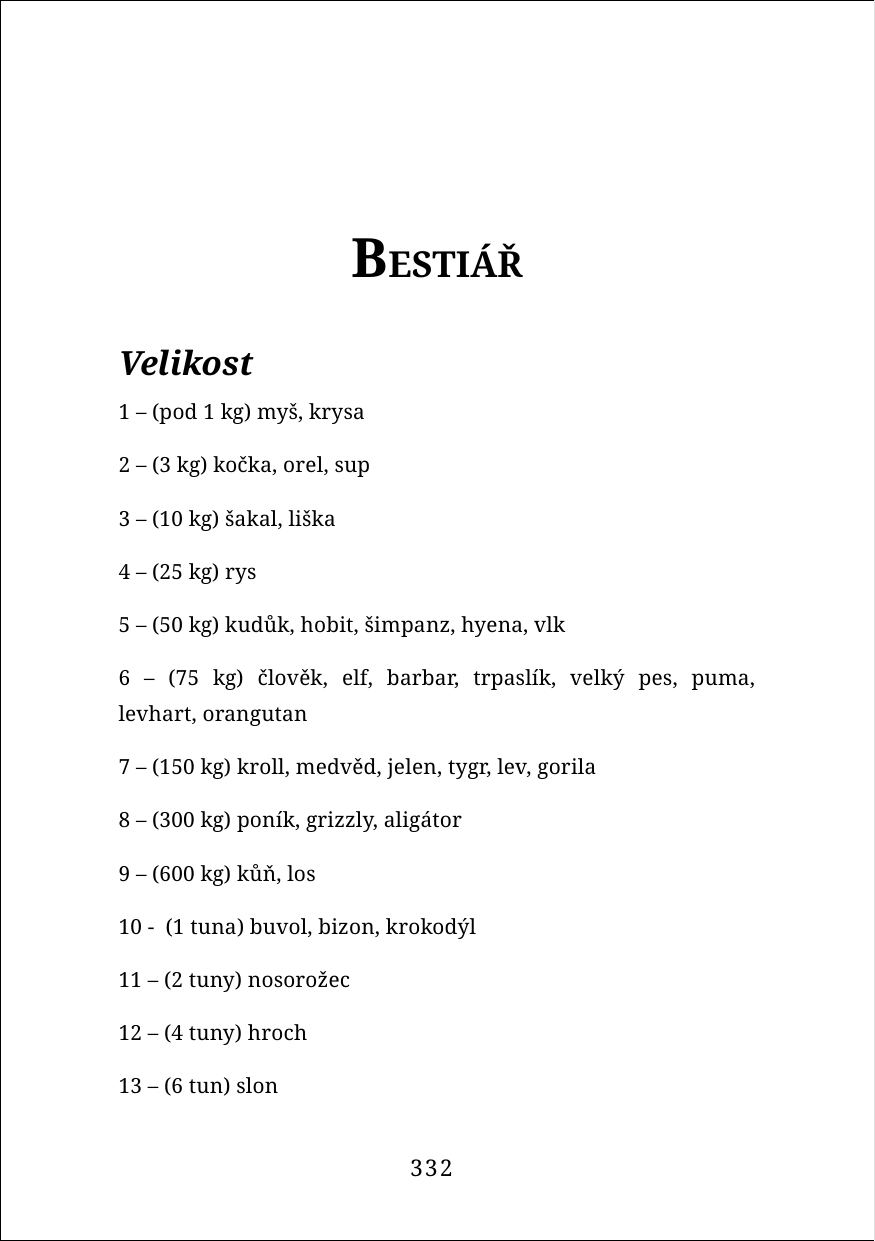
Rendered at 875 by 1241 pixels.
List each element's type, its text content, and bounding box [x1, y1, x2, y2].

text 13 – (6 tun) slon [118, 1072, 756, 1100]
text 2 – (3 kg) kočka, orel, sup [118, 451, 756, 479]
text 1 – (pod 1 kg) myš, krysa [118, 397, 756, 426]
text 11 – (2 tuny) nosorožec [118, 965, 756, 993]
text 8 – (300 kg) poník, grizzly, aligátor [118, 805, 756, 834]
text 4 – (25 kg) rys [118, 557, 756, 585]
text 12 – (4 tuny) hroch [118, 1018, 756, 1047]
subtitle Bestiář [118, 219, 756, 293]
text 10 - (1 tuna) buvol, bizon, krokodýl [118, 912, 756, 940]
text 6 – (75 kg) člověk, elf, barbar, trpaslík, velký pes, puma, levhart, orangutan [118, 663, 756, 727]
subtitle Velikost [118, 340, 756, 386]
text 9 – (600 kg) kůň, los [118, 859, 756, 887]
text 7 – (150 kg) kroll, medvěd, jelen, tygr, lev, gorila [118, 752, 756, 781]
text 3 – (10 kg) šakal, liška [118, 504, 756, 532]
text 5 – (50 kg) kudůk, hobit, šimpanz, hyena, vlk [118, 610, 756, 639]
